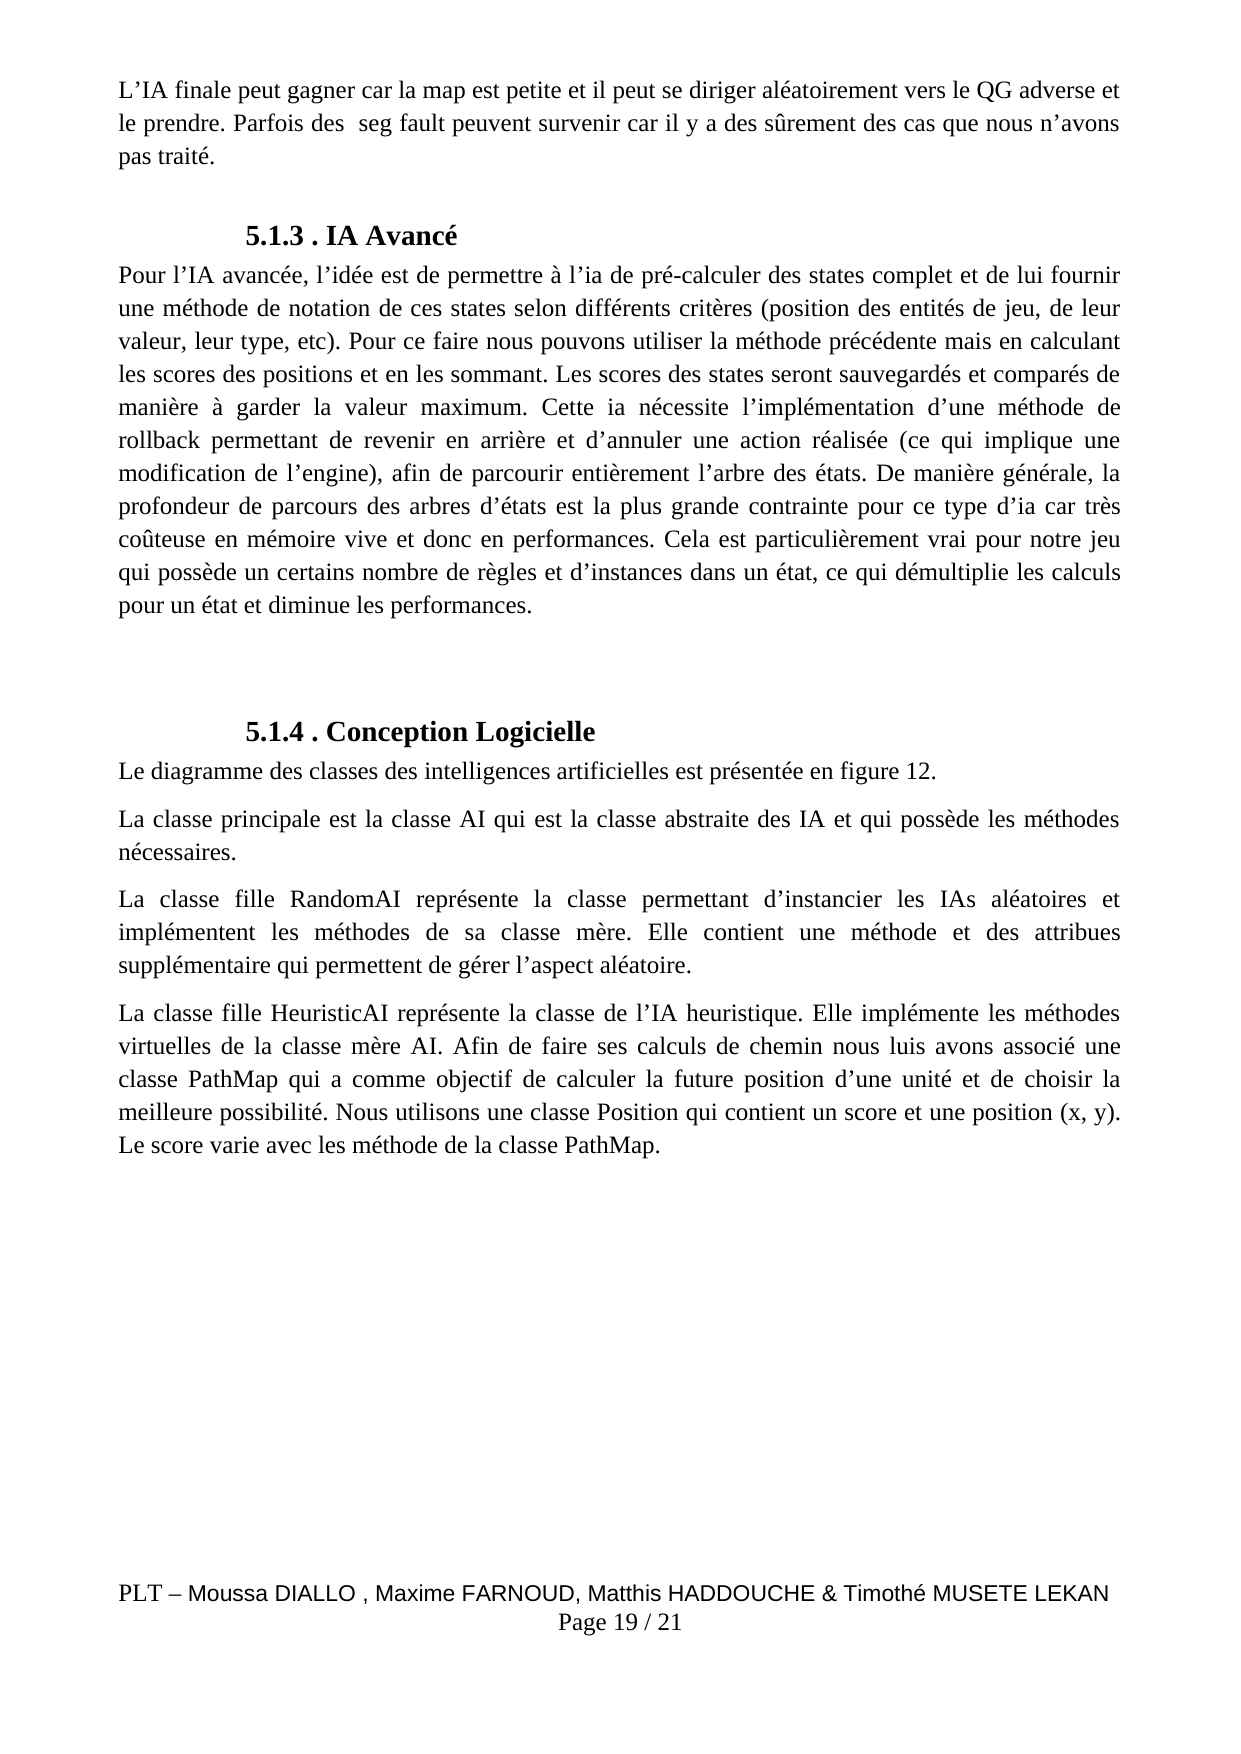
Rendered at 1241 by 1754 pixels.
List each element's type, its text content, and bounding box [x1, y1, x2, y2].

subtitle IA Avancé [238, 218, 1122, 251]
subtitle Conception Logicielle [238, 714, 1122, 748]
text La classe principale est la classe AI qui est la classe abstraite des IA et qui possède les méthodes nécessaires. [118, 804, 1122, 866]
text La classe fille HeuristicAI représente la classe de l’IA heuristique. Elle implémente les méthodes virtuelles de la classe mère AI. Afin de faire ses calculs de chemin nous luis avons associé une classe PathMap qui a comme objectif de calculer la future position d’une unité et de choisir la meilleure possibilité. Nous utilisons une classe Position qui contient un score et une position (x, y). Le score varie avec les méthode de la classe PathMap. [118, 998, 1122, 1159]
text La classe fille RandomAI représente la classe permettant d’instancier les IAs aléatoires et implémentent les méthodes de sa classe mère. Elle contient une méthode et des attribues supplémentaire qui permettent de gérer l’aspect aléatoire. [118, 884, 1122, 979]
text Le diagramme des classes des intelligences artificielles est présentée en figure 12. [118, 756, 1122, 785]
text Pour l’IA avancée, l’idée est de permettre à l’ia de pré-calculer des states complet et de lui fournir une méthode de notation de ces states selon différents critères (position des entités de jeu, de leur valeur, leur type, etc). Pour ce faire nous pouvons utiliser la méthode précédente mais en calculant les scores des positions et en les sommant. Les scores des states seront sauvegardés et comparés de manière à garder la valeur maximum. Cette ia nécessite l’implémentation d’une méthode de rollback permettant de revenir en arrière et d’annuler une action réalisée (ce qui implique une modification de l’engine), afin de parcourir entièrement l’arbre des états. De manière générale, la profondeur de parcours des arbres d’états est la plus grande contrainte pour ce type d’ia car très coûteuse en mémoire vive et donc en performances. Cela est particulièrement vrai pour notre jeu qui possède un certains nombre de règles et d’instances dans un état, ce qui démultiplie les calculs pour un état et diminue les performances. [118, 260, 1122, 619]
text L’IA finale peut gagner car la map est petite et il peut se diriger aléatoirement vers le QG adverse et le prendre. Parfois des seg fault peuvent survenir car il y a des sûrement des cas que nous n’avons pas traité. [118, 75, 1122, 170]
